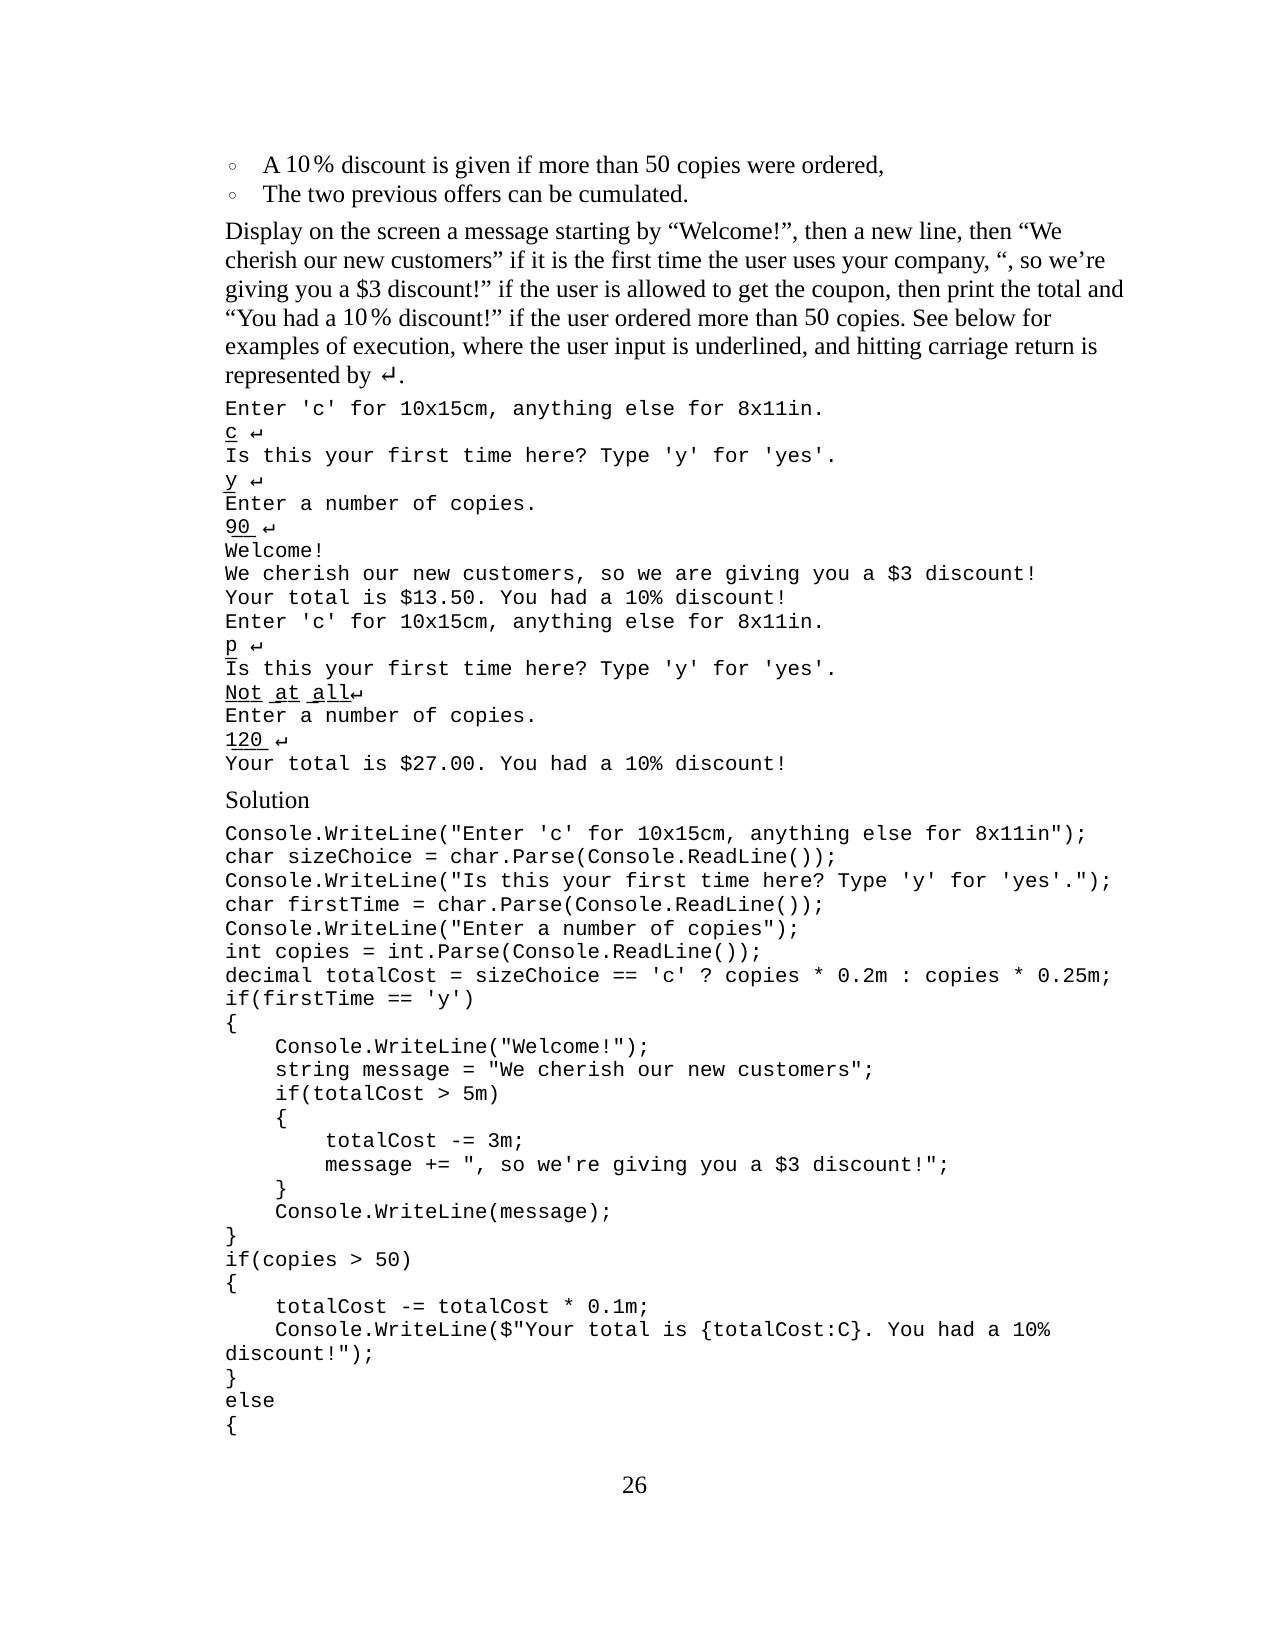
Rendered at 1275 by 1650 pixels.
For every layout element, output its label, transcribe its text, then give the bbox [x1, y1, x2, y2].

list Enter 'c' for 10x15cm, anything else for 8x11in. [187, 398, 1125, 422]
list totalCost -= 3m; [187, 1130, 1125, 1154]
list } [187, 1367, 1125, 1390]
list { [187, 1107, 1125, 1130]
list Is this your first time here? Type 'y' for 'yes'. [187, 658, 1125, 682]
list Is this your first time here? Type 'y' for 'yes'. [187, 445, 1125, 469]
list } [187, 1225, 1125, 1248]
list c̲ ↵ [187, 422, 1125, 445]
list decimal totalCost = sizeChoice == 'c' ? copies * 0.2m : copies * 0.25m; [187, 965, 1125, 988]
list Console.WriteLine("Enter a number of copies"); [187, 917, 1125, 941]
list { [187, 1272, 1125, 1296]
list if(totalCost > 5m) [187, 1083, 1125, 1107]
list { [187, 1012, 1125, 1036]
list Console.WriteLine("Welcome!"); [187, 1036, 1125, 1059]
list Enter a number of copies. [187, 492, 1125, 516]
list Enter a number of copies. [187, 705, 1125, 729]
list } [187, 1178, 1125, 1201]
list Display on the screen a message starting by “Welcome!”, then a new line, then “We cherish our new customers” if it is the first time the user uses your company, “, so we’re giving you a $3 discount!” if the user is allowed to get the coupon, then print the total and “You had a discount!” if the user ordered more than copies. See below for examples of execution, where the user input is underlined, and hitting carriage return is represented by ↵. [187, 216, 1125, 389]
list 1̲2̲0̲ ↵ [187, 729, 1125, 753]
list Solution [187, 785, 1125, 814]
list int copies = int.Parse(Console.ReadLine()); [187, 941, 1125, 965]
list Console.WriteLine("Is this your first time here? Type 'y' for 'yes'."); [187, 870, 1125, 894]
list Enter 'c' for 10x15cm, anything else for 8x11in. [187, 611, 1125, 634]
list message += ", so we're giving you a $3 discount!"; [187, 1154, 1125, 1178]
list N̲o̲t̲ ̲a̲t̲ ̲a̲l̲l̲↵ [187, 682, 1125, 705]
list p̲ ↵ [187, 634, 1125, 658]
list if(firstTime == 'y') [187, 988, 1125, 1012]
list { [187, 1414, 1125, 1438]
list 9̲0̲ ↵ [187, 516, 1125, 540]
list Your total is $13.50. You had a 10% discount! [187, 587, 1125, 611]
list if(copies > 50) [187, 1248, 1125, 1272]
list Console.WriteLine("Enter 'c' for 10x15cm, anything else for 8x11in"); [187, 823, 1125, 847]
list Console.WriteLine(message); [187, 1201, 1125, 1225]
list totalCost -= totalCost * 0.1m; [187, 1296, 1125, 1319]
list string message = "We cherish our new customers"; [187, 1059, 1125, 1083]
list Console.WriteLine($"Your total is {totalCost:C}. You had a 10% discount!"); [187, 1319, 1125, 1367]
list y̲ ↵ [187, 469, 1125, 492]
list We cherish our new customers, so we are giving you a $3 discount! [187, 563, 1125, 587]
list char firstTime = char.Parse(Console.ReadLine()); [187, 894, 1125, 917]
list char sizeChoice = char.Parse(Console.ReadLine()); [187, 847, 1125, 870]
list Your total is $27.00. You had a 10% discount! [187, 753, 1125, 776]
list Welcome! [187, 540, 1125, 563]
list else [187, 1390, 1125, 1414]
list The two previous offers can be cumulated. [225, 179, 1125, 207]
list A discount is given if more than copies were ordered, [225, 150, 1125, 179]
